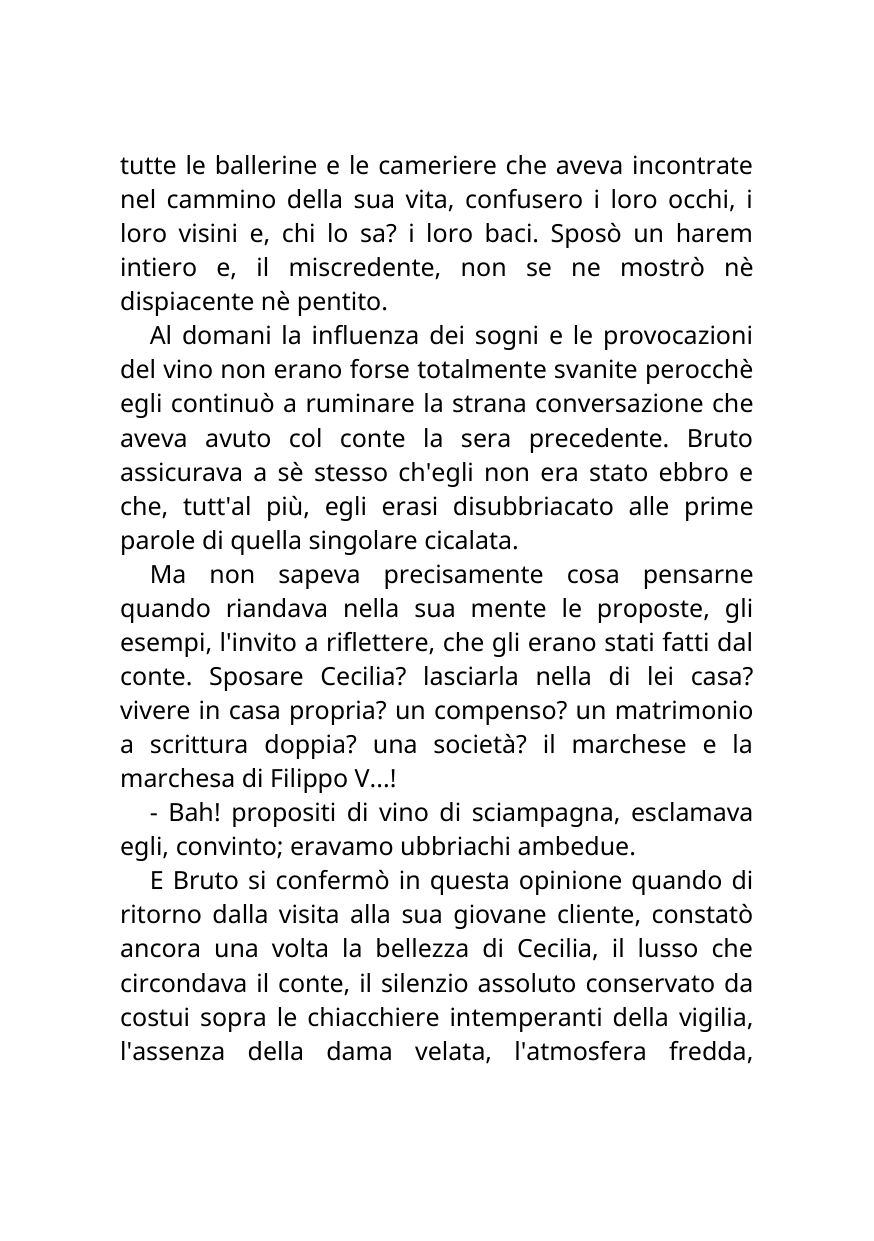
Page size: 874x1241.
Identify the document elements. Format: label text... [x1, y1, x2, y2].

text - Bah! propositi di vino di sciampagna, esclamava egli, convinto; eravamo ubbriachi ambedue. [120, 795, 754, 863]
text E Bruto si confermò in questa opinione quando di ritorno dalla visita alla sua giovane cliente, constatò ancora una volta la bellezza di Cecilia, il lusso che circondava il conte, il silenzio assoluto conservato da costui sopra le chiacchiere intemperanti della vigilia, l'assenza della dama velata, l'atmosfera fredda, [120, 863, 754, 1067]
text tutte le ballerine e le cameriere che aveva incontrate nel cammino della sua vita, confusero i loro occhi, i loro visini e, chi lo sa? i loro baci. Sposò un harem intiero e, il miscredente, non se ne mostrò nè dispiacente nè pentito. [120, 148, 754, 318]
text Al domani la influenza dei sogni e le provocazioni del vino non erano forse totalmente svanite perocchè egli continuò a ruminare la strana conversazione che aveva avuto col conte la sera precedente. Bruto assicurava a sè stesso ch'egli non era stato ebbro e che, tutt'al più, egli erasi disubbriacato alle prime parole di quella singolare cicalata. [120, 318, 754, 556]
text Ma non sapeva precisamente cosa pensarne quando riandava nella sua mente le proposte, gli esempi, l'invito a riflettere, che gli erano stati fatti dal conte. Sposare Cecilia? lasciarla nella di lei casa? vivere in casa propria? un compenso? un matrimonio a scrittura doppia? una società? il marchese e la marchesa di Filippo V...! [120, 556, 754, 795]
